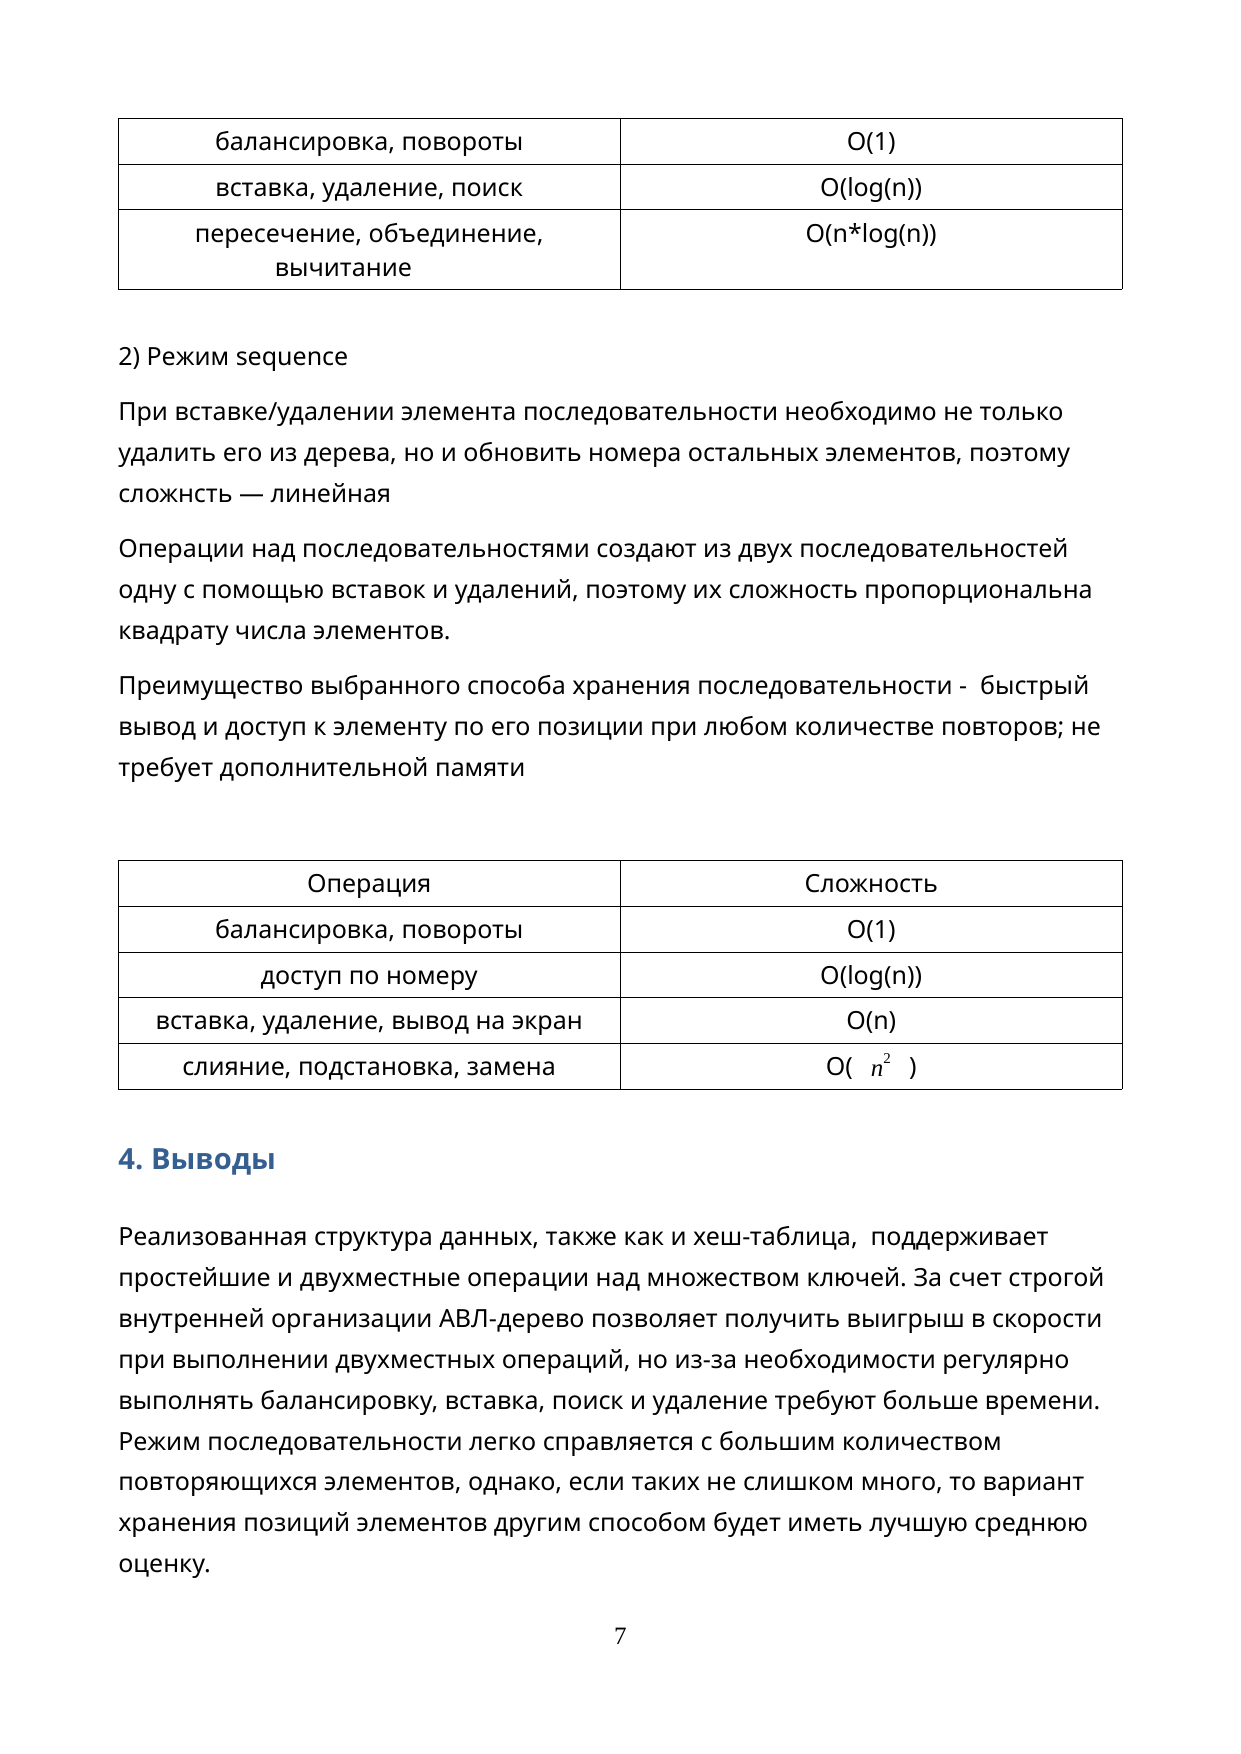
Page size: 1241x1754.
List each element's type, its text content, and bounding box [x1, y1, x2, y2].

text При вставке/удалении элемента последовательности необходимо не только удалить его из дерева, но и обновить номера остальных элементов, поэтому сложнсть — линейная [118, 394, 1122, 509]
table_cell вставка, удаление, вывод на экран [119, 998, 620, 1043]
table_cell О(log(n)) [621, 165, 1122, 209]
table_cell пересечение, объединение, вычитание [119, 210, 620, 289]
table_cell O() [621, 1044, 1122, 1088]
table_header Сложность [621, 861, 1122, 906]
table_cell O(1) [621, 119, 1122, 164]
table_cell О(n) [621, 998, 1122, 1043]
table_cell вставка, удаление, поиск [119, 165, 620, 209]
subtitle 4. Выводы [118, 1138, 1122, 1178]
table_header Операция [119, 861, 620, 906]
text Операции над последовательностями создают из двух последовательностей одну с помощью вставок и удалений, поэтому их сложность пропорциональна квадрату числа элементов. [118, 531, 1122, 646]
table_cell О(log(n)) [621, 953, 1122, 997]
table_cell балансировка, повороты [119, 119, 620, 164]
text Реализованная структура данных, также как и хеш-таблица, поддерживает простейшие и двухместные операции над множеством ключей. За счет строгой внутренней организации АВЛ-дерево позволяет получить выигрыш в скорости при выполнении двухместных операций, но из-за необходимости регулярно выполнять балансировку, вставка, поиск и удаление требуют больше времени. [118, 1219, 1122, 1416]
text 2) Режим sequence [118, 338, 1122, 372]
table_cell слияние, подстановка, замена [119, 1044, 620, 1088]
text Режим последовательности легко справляется с большим количеством повторяющихся элементов, однако, если таких не слишком много, то вариант хранения позиций элементов другим способом будет иметь лучшую среднюю оценку. [118, 1423, 1122, 1580]
table_cell балансировка, повороты [119, 907, 620, 952]
text Преимущество выбранного способа хранения последовательности - быстрый вывод и доступ к элементу по его позиции при любом количестве повторов; не требует дополнительной памяти [118, 668, 1122, 783]
table_cell доступ по номеру [119, 953, 620, 997]
table_cell O(n*log(n)) [621, 210, 1122, 289]
table_cell O(1) [621, 907, 1122, 952]
